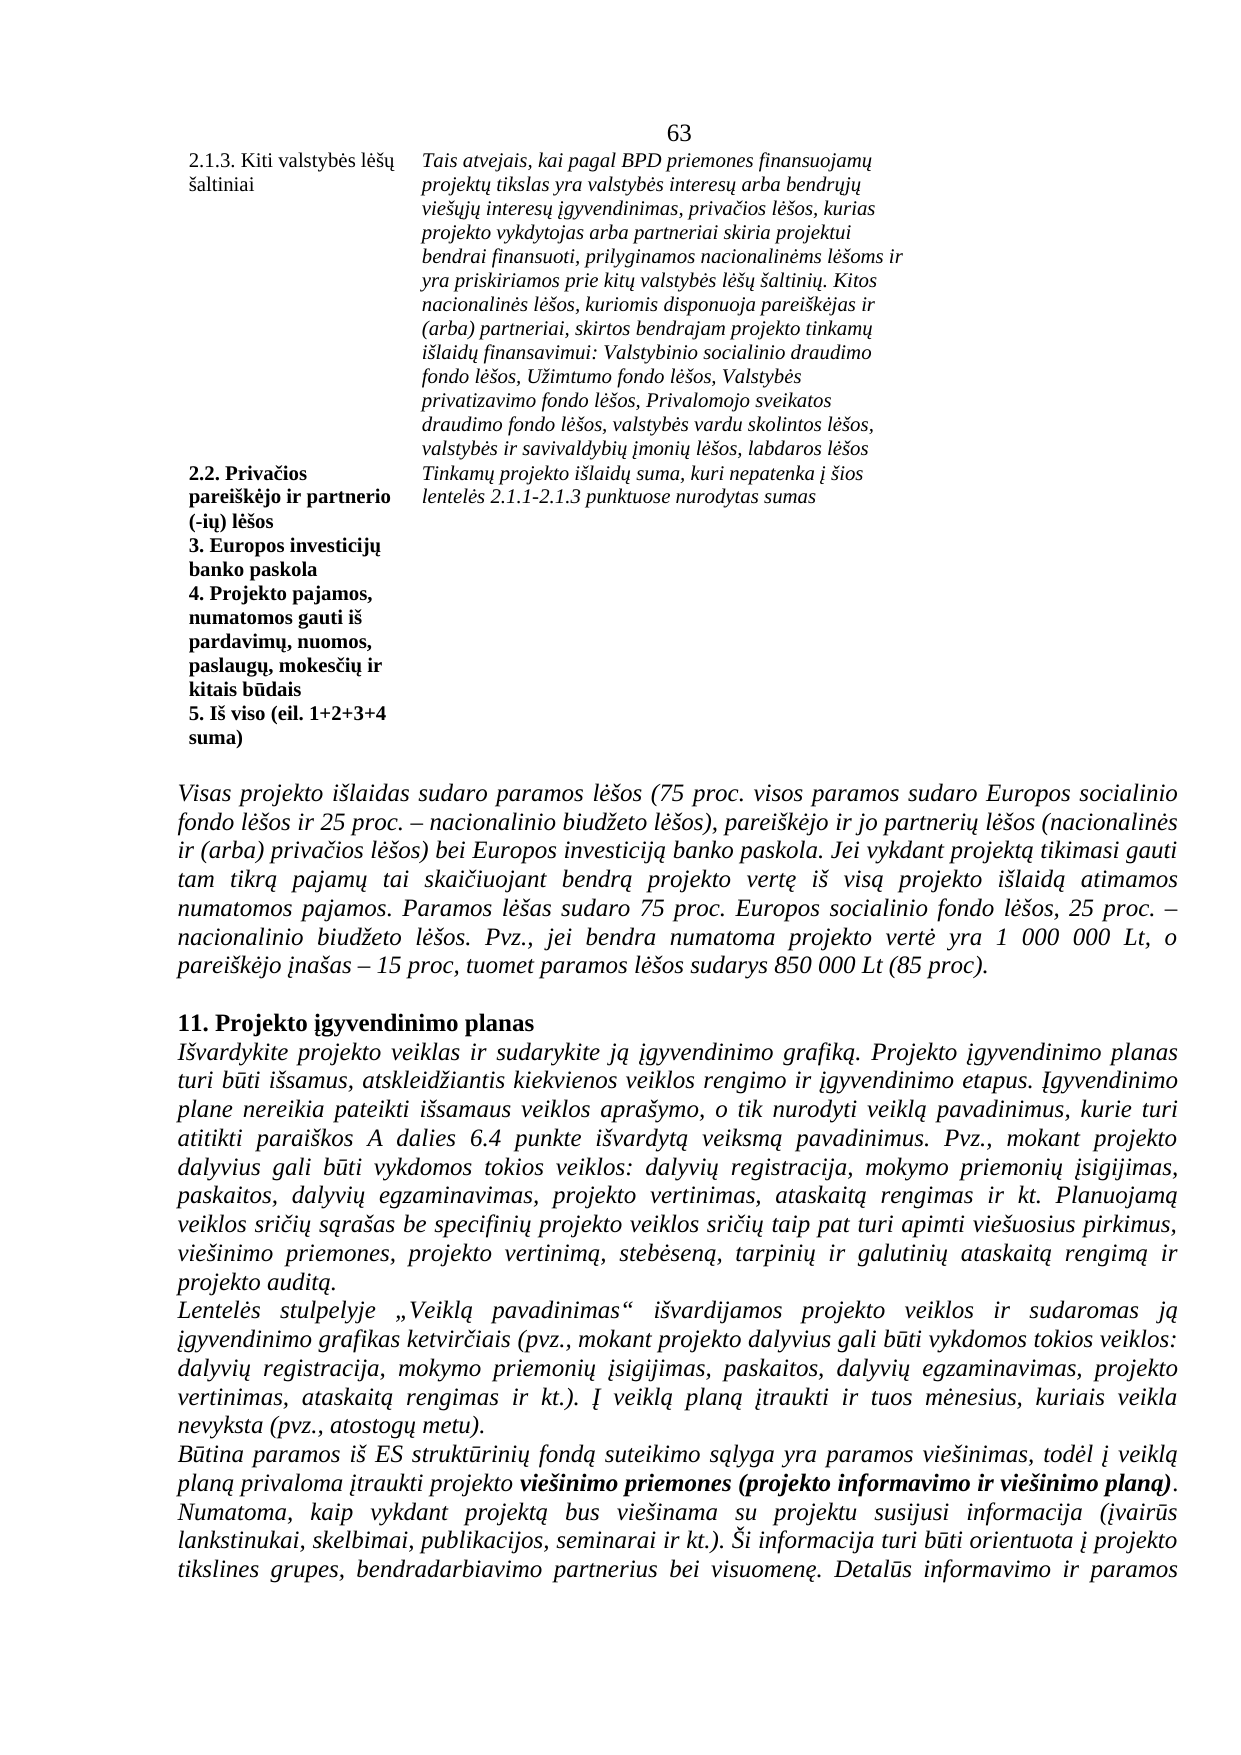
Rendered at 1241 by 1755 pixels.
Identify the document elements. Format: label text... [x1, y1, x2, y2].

text Būtina paramos iš ES struktūrinių fondą suteikimo sąlyga yra paramos viešinimas, todėl į veiklą planą privaloma įtraukti projekto viešinimo priemones (projekto informavimo ir viešinimo planą). Numatoma, kaip vykdant projektą bus viešinama su projektu susijusi informacija (įvairūs lankstinukai, skelbimai, publikacijos, seminarai ir kt.). Ši informacija turi būti orientuota į projekto tikslines grupes, bendradarbiavimo partnerius bei visuomenę. Detalūs informavimo ir paramos [177, 1439, 1181, 1583]
table_cell 2.1.3. Kiti valstybės lėšų šaltiniai [177, 148, 410, 460]
table_cell Tais atvejais, kai pagal BPD priemones finansuojamų projektų tikslas yra valstybės interesų arba bendrųjų viešųjų interesų įgyvendinimas, privačios lėšos, kurias projekto vykdytojas arba partneriai skiria projektui bendrai finansuoti, prilyginamos nacionalinėms lėšoms ir yra priskiriamos prie kitų valstybės lėšų šaltinių. Kitos nacionalinės lėšos, kuriomis disponuoja pareiškėjas ir (arba) partneriai, skirtos bendrajam projekto tinkamų išlaidų finansavimui: Valstybinio socialinio draudimo fondo lėšos, Užimtumo fondo lėšos, Valstybės privatizavimo fondo lėšos, Privalomojo sveikatos draudimo fondo lėšos, valstybės vardu skolintos lėšos, valstybės ir savivaldybių įmonių lėšos, labdaros lėšos [410, 148, 917, 460]
table_cell 5. Iš viso (eil. 1+2+3+4 suma) [177, 701, 410, 749]
table_cell [410, 701, 917, 749]
table_cell [1045, 533, 1181, 581]
table_cell 3. Europos investicijų banko paskola [177, 533, 410, 581]
table_cell 4. Projekto pajamos, numatomos gauti iš pardavimų, nuomos, paslaugų, mokesčių ir kitais būdais [177, 581, 410, 701]
table_cell [410, 581, 917, 701]
table_cell [410, 533, 917, 581]
table_cell [917, 148, 1045, 460]
table_cell [917, 581, 1045, 701]
text 11. Projekto įgyvendinimo planas [177, 1008, 1181, 1037]
table_cell 2.2. Privačios pareiškėjo ir partnerio (-ių) lėšos [177, 460, 410, 533]
table_cell [1045, 460, 1181, 533]
text Visas projekto išlaidas sudaro paramos lėšos (75 proc. visos paramos sudaro Europos socialinio fondo lėšos ir 25 proc. – nacionalinio biudžeto lėšos), pareiškėjo ir jo partnerių lėšos (nacionalinės ir (arba) privačios lėšos) bei Europos investiciją banko paskola. Jei vykdant projektą tikimasi gauti tam tikrą pajamų tai skaičiuojant bendrą projekto vertę iš visą projekto išlaidą atimamos numatomos pajamos. Paramos lėšas sudaro 75 proc. Europos socialinio fondo lėšos, 25 proc. – nacionalinio biudžeto lėšos. Pvz., jei bendra numatoma projekto vertė yra 1 000 000 Lt, o pareiškėjo įnašas – 15 proc, tuomet paramos lėšos sudarys 850 000 Lt (85 proc). [177, 778, 1181, 979]
table_cell [1045, 701, 1181, 749]
table_cell [1045, 581, 1181, 701]
table_cell [917, 460, 1045, 533]
table_cell [917, 533, 1045, 581]
table_cell [917, 701, 1045, 749]
text Lentelės stulpelyje „Veiklą pavadinimas“ išvardijamos projekto veiklos ir sudaromas ją įgyvendinimo grafikas ketvirčiais (pvz., mokant projekto dalyvius gali būti vykdomos tokios veiklos: dalyvių registracija, mokymo priemonių įsigijimas, paskaitos, dalyvių egzaminavimas, projekto vertinimas, ataskaitą rengimas ir kt.). Į veiklą planą įtraukti ir tuos mėnesius, kuriais veikla nevyksta (pvz., atostogų metu). [177, 1295, 1181, 1439]
text Išvardykite projekto veiklas ir sudarykite ją įgyvendinimo grafiką. Projekto įgyvendinimo planas turi būti išsamus, atskleidžiantis kiekvienos veiklos rengimo ir įgyvendinimo etapus. Įgyvendinimo plane nereikia pateikti išsamaus veiklos aprašymo, o tik nurodyti veiklą pavadinimus, kurie turi atitikti paraiškos A dalies 6.4 punkte išvardytą veiksmą pavadinimus. Pvz., mokant projekto dalyvius gali būti vykdomos tokios veiklos: dalyvių registracija, mokymo priemonių įsigijimas, paskaitos, dalyvių egzaminavimas, projekto vertinimas, ataskaitą rengimas ir kt. Planuojamą veiklos sričių sąrašas be specifinių projekto veiklos sričių taip pat turi apimti viešuosius pirkimus, viešinimo priemones, projekto vertinimą, stebėseną, tarpinių ir galutinių ataskaitą rengimą ir projekto auditą. [177, 1037, 1181, 1295]
table_cell [1045, 148, 1181, 460]
table_cell Tinkamų projekto išlaidų suma, kuri nepatenka į šios lentelės 2.1.1-2.1.3 punktuose nurodytas sumas [410, 460, 917, 533]
